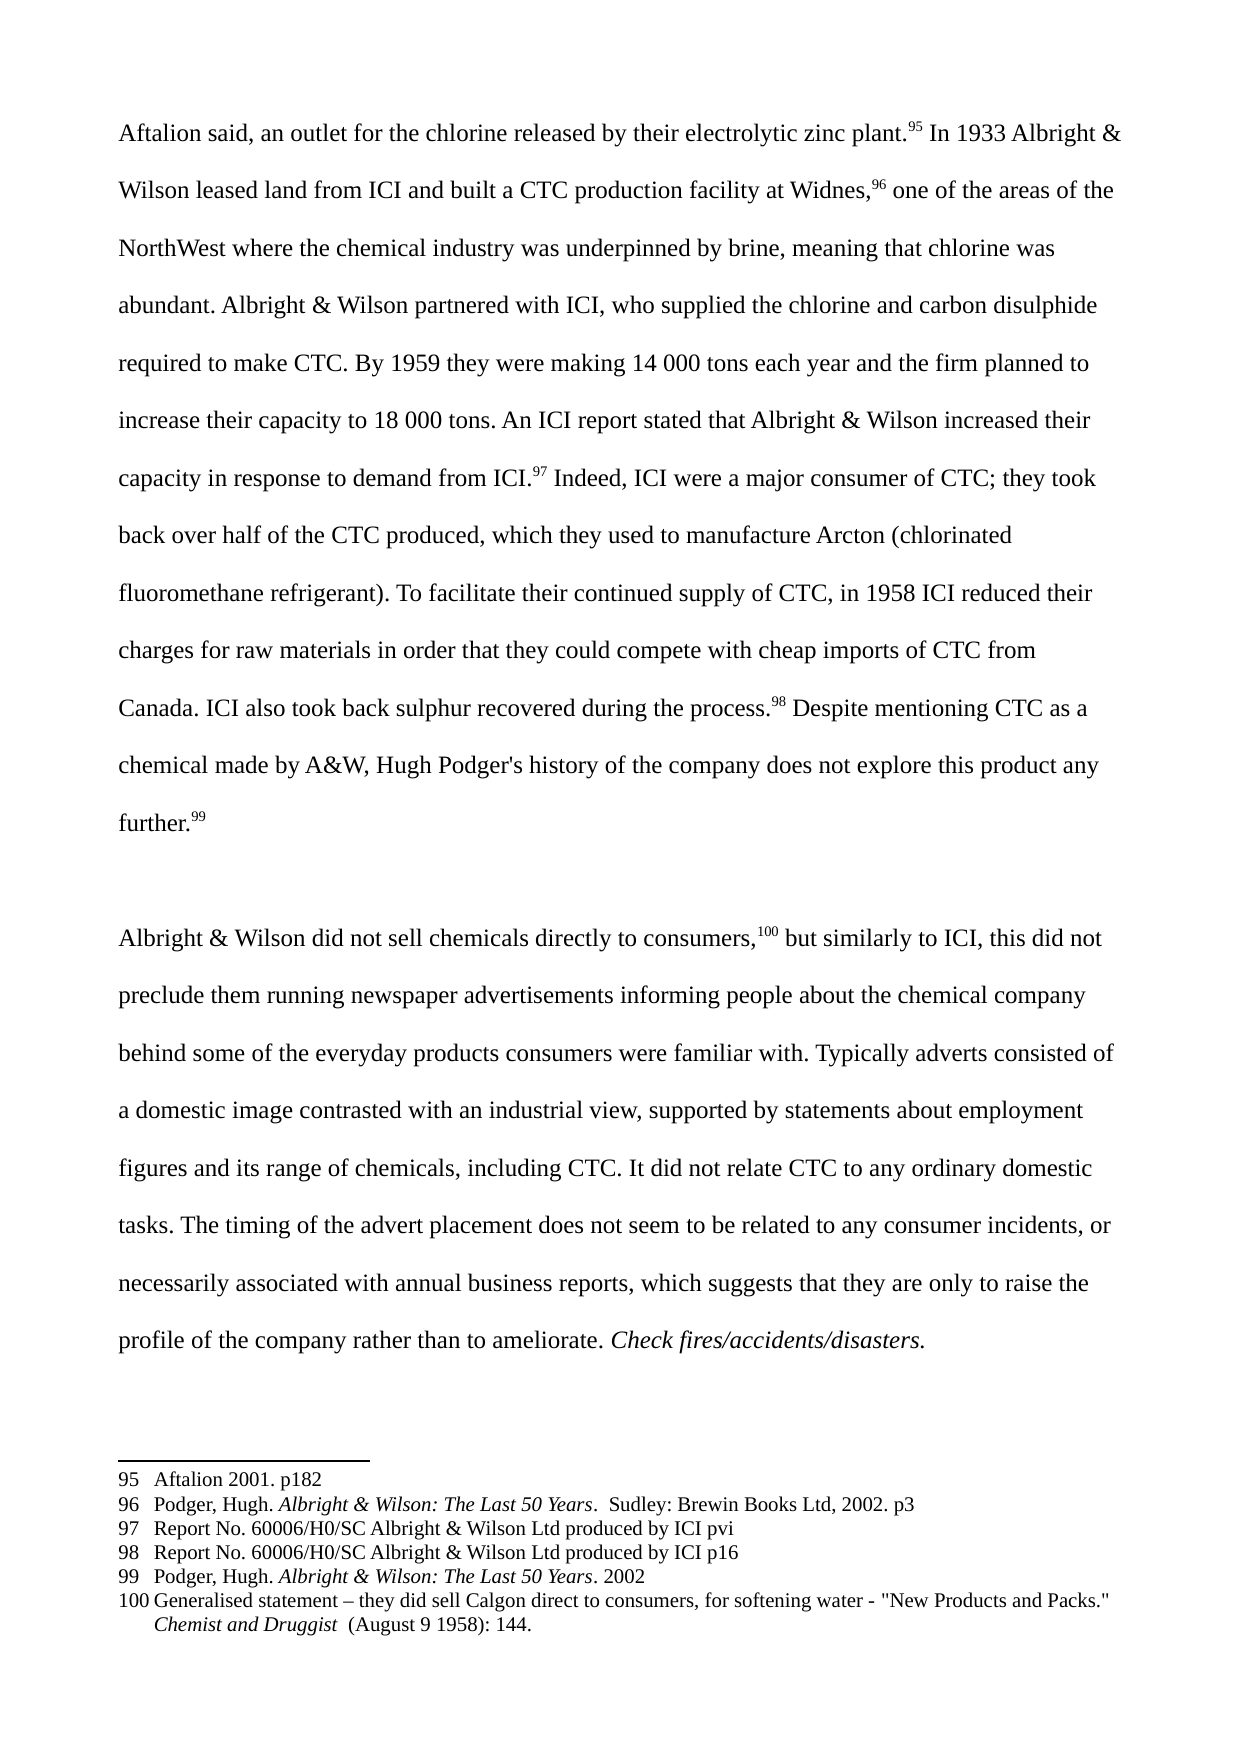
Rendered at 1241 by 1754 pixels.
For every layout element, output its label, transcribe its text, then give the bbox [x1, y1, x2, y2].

text Report No. 60006/H0/SC Albright & Wilson Ltd produced by ICI p16 [118, 1539, 1122, 1564]
text Generalised statement – they did sell Calgon direct to consumers, for softening water - "New Products and Packs." Chemist and Druggist (August 9 1958): 144. [118, 1588, 1122, 1636]
text Albright & Wilson did not sell chemicals directly to consumers, but similarly to ICI, this did not preclude them running newspaper advertisements informing people about the chemical company behind some of the everyday products consumers were familiar with. Typically adverts consisted of a domestic image contrasted with an industrial view, supported by statements about employment figures and its range of chemicals, including CTC. It did not relate CTC to any ordinary domestic tasks. The timing of the advert placement does not seem to be related to any consumer incidents, or necessarily associated with annual business reports, which suggests that they are only to raise the profile of the company rather than to ameliorate. Check fires/accidents/disasters. [118, 923, 1122, 1354]
text Report No. 60006/H0/SC Albright & Wilson Ltd produced by ICI pvi [118, 1516, 1122, 1539]
text Podger, Hugh. Albright & Wilson: The Last 50 Years. Sudley: Brewin Books Ltd, 2002. p3 [118, 1491, 1122, 1516]
text Aftalion 2001. p182 [118, 1467, 1122, 1491]
text Aftalion said, an outlet for the chlorine released by their electrolytic zinc plant. In 1933 Albright & Wilson leased land from ICI and built a CTC production facility at Widnes, one of the areas of the NorthWest where the chemical industry was underpinned by brine, meaning that chlorine was abundant. Albright & Wilson partnered with ICI, who supplied the chlorine and carbon disulphide required to make CTC. By 1959 they were making 14 000 tons each year and the firm planned to increase their capacity to 18 000 tons. An ICI report stated that Albright & Wilson increased their capacity in response to demand from ICI. Indeed, ICI were a major consumer of CTC; they took back over half of the CTC produced, which they used to manufacture Arcton (chlorinated fluoromethane refrigerant). To facilitate their continued supply of CTC, in 1958 ICI reduced their charges for raw materials in order that they could compete with cheap imports of CTC from Canada. ICI also took back sulphur recovered during the process. Despite mentioning CTC as a chemical made by A&W, Hugh Podger's history of the company does not explore this product any further. [118, 118, 1122, 837]
text Podger, Hugh. Albright & Wilson: The Last 50 Years. 2002 [118, 1564, 1122, 1588]
